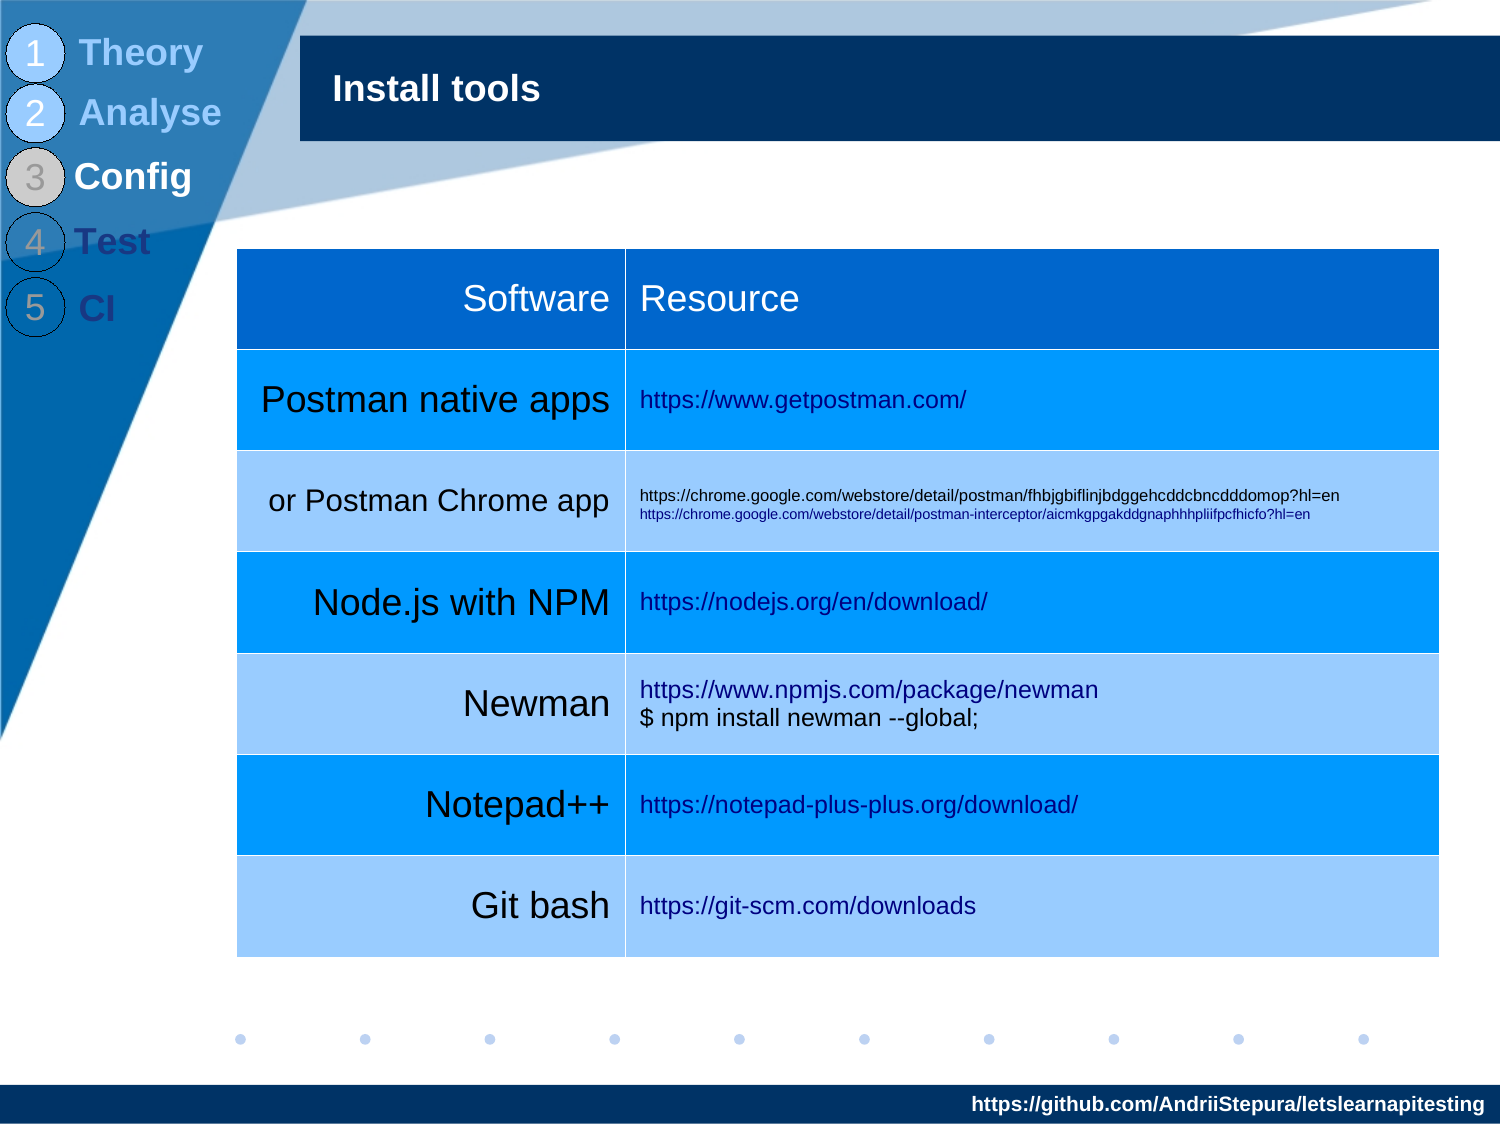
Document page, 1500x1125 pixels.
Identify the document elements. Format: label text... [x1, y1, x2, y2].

table_cell https://www.npmjs.com/package/newman $ npm install newman --global; [626, 654, 1439, 754]
list CI [63, 279, 148, 339]
table_cell https://www.getpostman.com/ [626, 350, 1439, 450]
list Analyse [63, 83, 266, 148]
table_cell Node.js with NPM [237, 552, 625, 653]
text_box 3 [5, 147, 66, 207]
table_cell https://notepad-plus-plus.org/download/ [626, 755, 1439, 855]
table_cell Newman [237, 654, 625, 754]
table_cell Postman native apps [237, 350, 625, 450]
table_cell https://git-scm.com/downloads [626, 856, 1439, 957]
title Install tools [300, 35, 1500, 142]
text_box 1 [5, 23, 66, 83]
table_cell or Postman Chrome app [237, 451, 625, 551]
text_box 5 [5, 277, 66, 337]
table_cell https://nodejs.org/en/download/ [626, 552, 1439, 653]
list Test [59, 212, 675, 495]
picture [38, 67, 63, 100]
table_cell Git bash [237, 856, 625, 957]
list Theory [63, 23, 266, 83]
table_header Software [237, 249, 625, 349]
table_cell Notepad++ [237, 755, 625, 855]
list Config [58, 147, 591, 223]
picture [0, 0, 1500, 842]
text_box 4 [5, 212, 66, 272]
text_box 2 [5, 83, 66, 143]
table_header Resource [626, 249, 1439, 349]
table_cell https://chrome.google.com/webstore/detail/postman/fhbjgbiflinjbdggehcddcbncdddomop?hl=en https://chrome.google.com/webstore/detail/postman-interceptor/aicmkgpgakddgnaphhhpliifpcfhicfo?hl=en [626, 451, 1439, 551]
